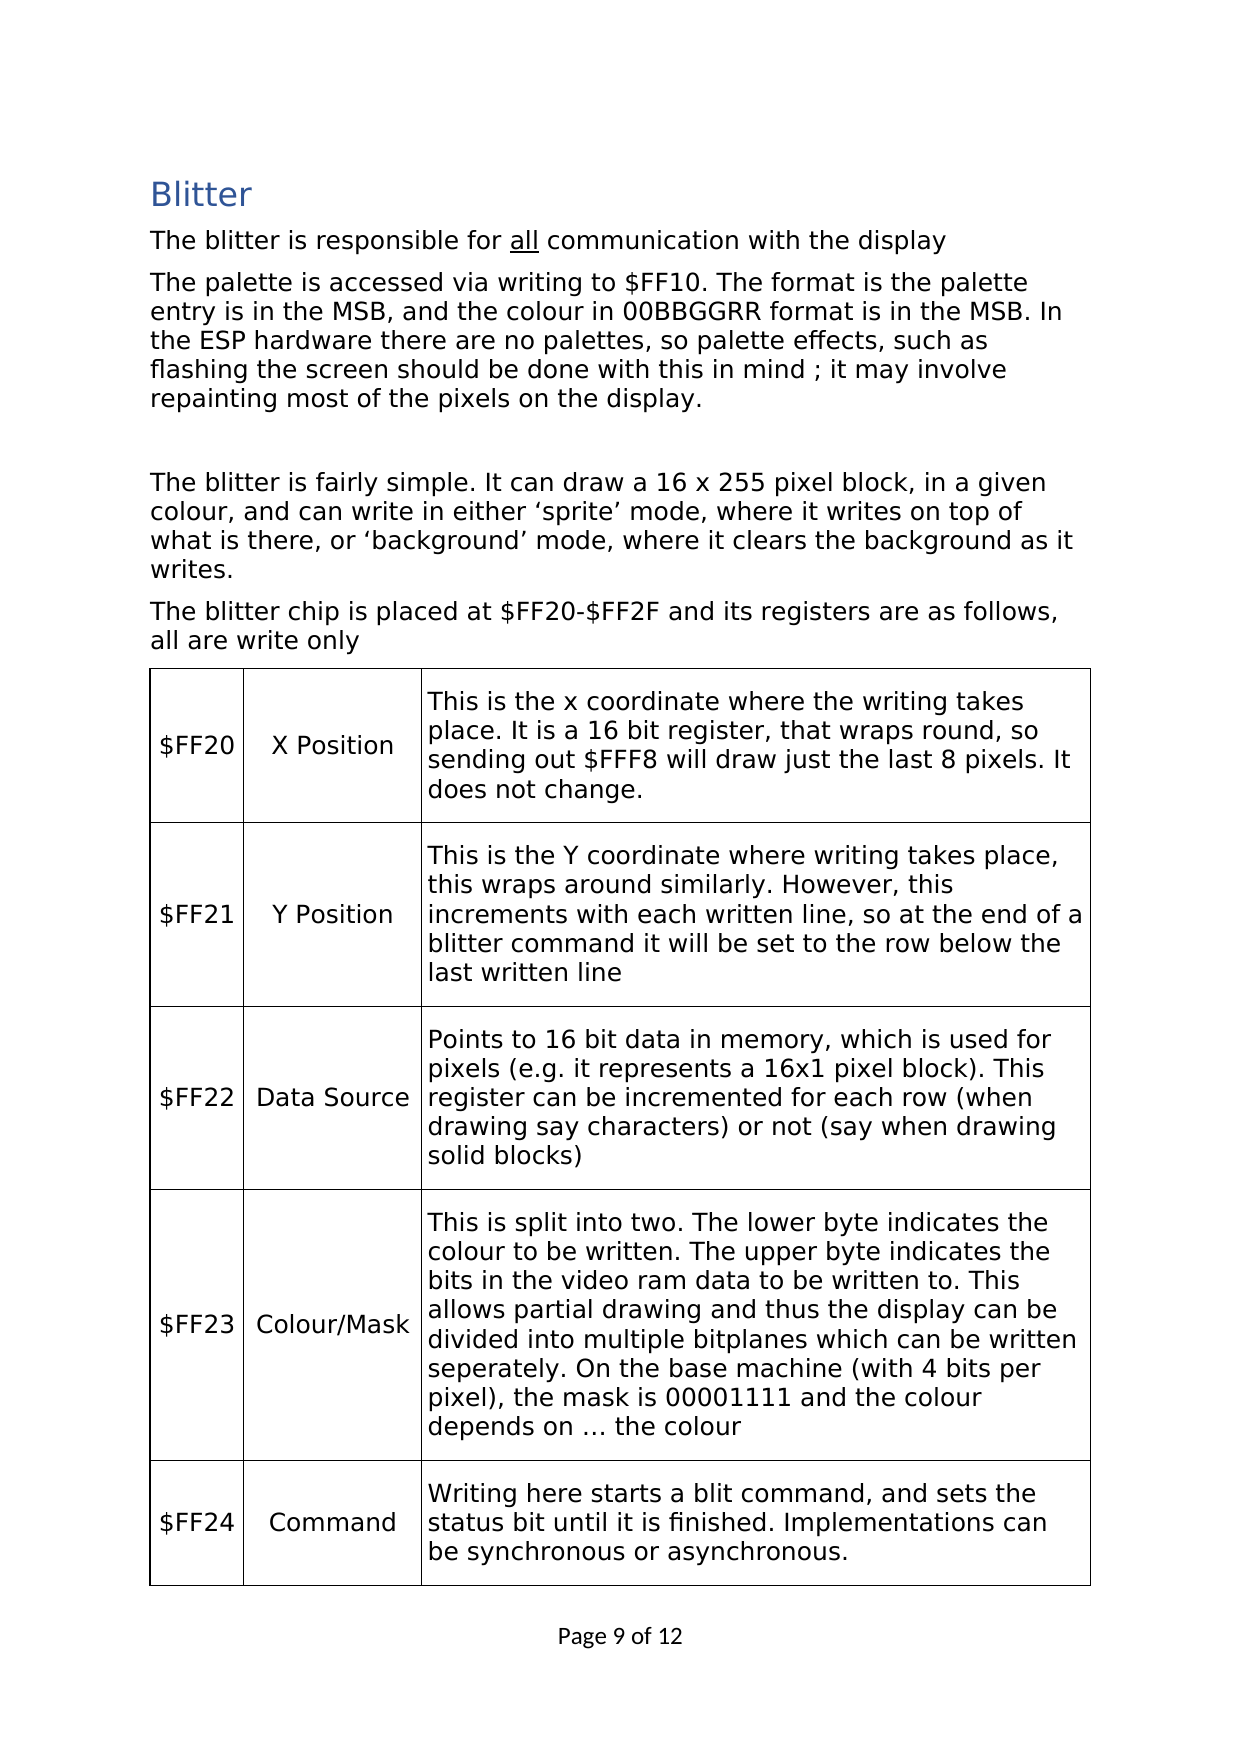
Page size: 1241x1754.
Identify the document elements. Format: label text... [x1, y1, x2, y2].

table_cell $FF22 [151, 1007, 243, 1189]
table_cell $FF21 [151, 823, 243, 1006]
text The blitter is responsible for all communication with the display [150, 226, 1090, 256]
table_header X Position [244, 669, 421, 822]
text The blitter is fairly simple. It can draw a 16 x 255 pixel block, in a given colour, and can write in either ‘sprite’ mode, where it writes on top of what is there, or ‘background’ mode, where it clears the background as it writes. [150, 468, 1090, 585]
table_cell $FF23 [151, 1190, 243, 1460]
table_cell Points to 16 bit data in memory, which is used for pixels (e.g. it represents a 16x1 pixel block). This register can be incremented for each row (when drawing say characters) or not (say when drawing solid blocks) [422, 1007, 1090, 1189]
table_header This is the x coordinate where the writing takes place. It is a 16 bit register, that wraps round, so sending out $FFF8 will draw just the last 8 pixels. It does not change. [422, 669, 1090, 822]
table_cell This is split into two. The lower byte indicates the colour to be written. The upper byte indicates the bits in the video ram data to be written to. This allows partial drawing and thus the display can be divided into multiple bitplanes which can be written seperately. On the base machine (with 4 bits per pixel), the mask is 00001111 and the colour depends on … the colour [422, 1190, 1090, 1460]
text The palette is accessed via writing to $FF10. The format is the palette entry is in the MSB, and the colour in 00BBGGRR format is in the MSB. In the ESP hardware there are no palettes, so palette effects, such as flashing the screen should be done with this in mind ; it may involve repainting most of the pixels on the display. [150, 268, 1090, 414]
table_cell Colour/Mask [244, 1190, 421, 1460]
table_cell This is the Y coordinate where writing takes place, this wraps around similarly. However, this increments with each written line, so at the end of a blitter command it will be set to the row below the last written line [422, 823, 1090, 1006]
table_cell Y Position [244, 823, 421, 1006]
table_header $FF20 [151, 669, 243, 822]
text The blitter chip is placed at $FF20-$FF2F and its registers are as follows, all are write only [150, 597, 1090, 656]
table_cell Data Source [244, 1007, 421, 1189]
table_cell Writing here starts a blit command, and sets the status bit until it is finished. Implementations can be synchronous or asynchronous. [422, 1461, 1090, 1585]
table_cell Command [244, 1461, 421, 1585]
table_cell $FF24 [151, 1461, 243, 1585]
subtitle Blitter [150, 175, 1090, 214]
